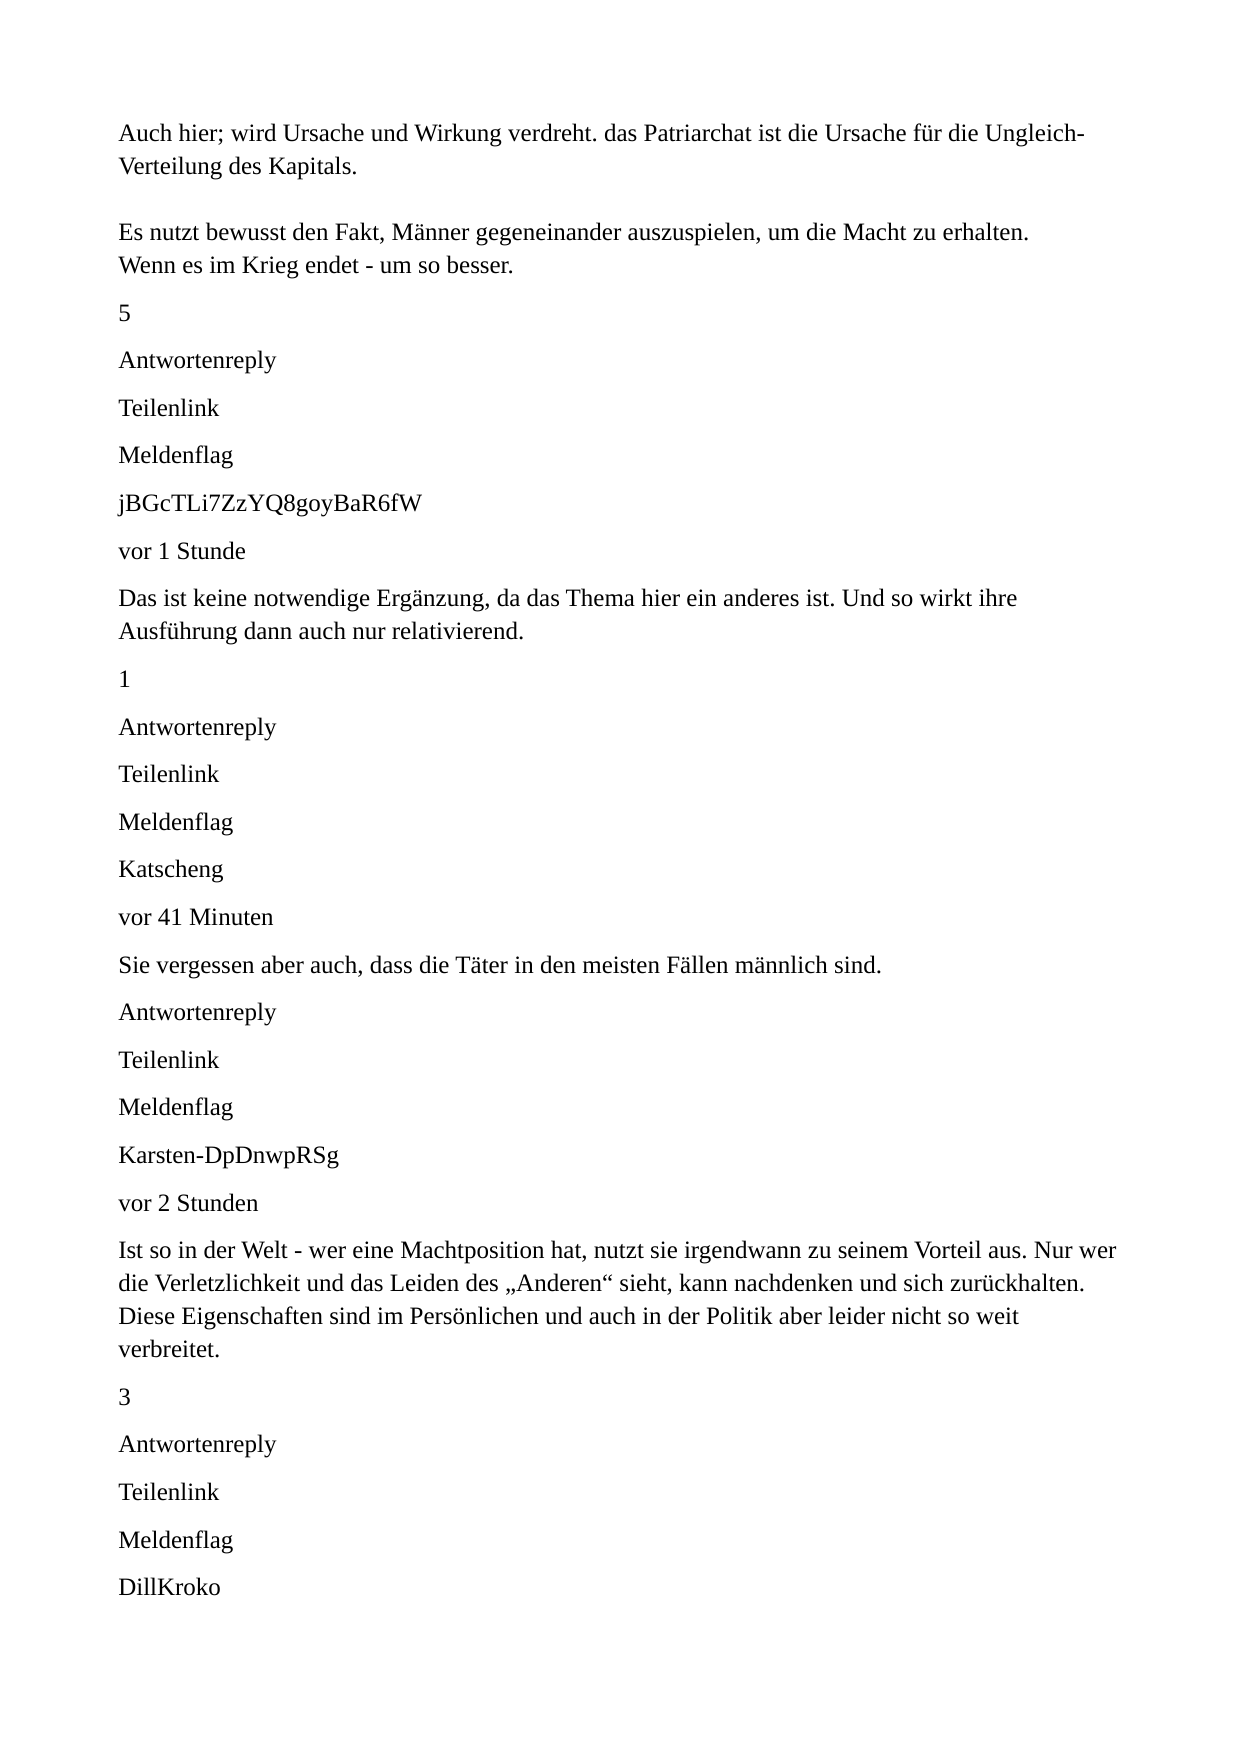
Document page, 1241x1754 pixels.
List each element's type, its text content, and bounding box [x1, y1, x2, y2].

text vor 2 Stunden [118, 1188, 1122, 1216]
text DillKroko [118, 1572, 1122, 1601]
text 3 [118, 1382, 1122, 1411]
text Meldenflag [118, 1525, 1122, 1553]
text vor 41 Minuten [118, 902, 1122, 931]
text Antwortenreply [118, 997, 1122, 1026]
text Teilenlink [118, 1045, 1122, 1074]
text Antwortenreply [118, 345, 1122, 374]
text jBGcTLi7ZzYQ8goyBaR6fW [118, 488, 1122, 517]
text Karsten-DpDnwpRSg [118, 1140, 1122, 1169]
text Antwortenreply [118, 1429, 1122, 1458]
text Meldenflag [118, 441, 1122, 469]
text 5 [118, 298, 1122, 327]
text Teilenlink [118, 759, 1122, 788]
text Meldenflag [118, 807, 1122, 836]
text Sie vergessen aber auch, dass die Täter in den meisten Fällen männlich sind. [118, 950, 1122, 978]
text Das ist keine notwendige Ergänzung, da das Thema hier ein anderes ist. Und so wirkt ihre Ausführung dann auch nur relativierend. [118, 583, 1122, 645]
text Antwortenreply [118, 712, 1122, 740]
text vor 1 Stunde [118, 536, 1122, 564]
text 1 [118, 664, 1122, 693]
text Katscheng [118, 854, 1122, 883]
text Teilenlink [118, 393, 1122, 422]
text Auch hier; wird Ursache und Wirkung verdreht. das Patriarchat ist die Ursache für die Ungleich-Verteilung des Kapitals. Es nutzt bewusst den Fakt, Männer gegeneinander auszuspielen, um die Macht zu erhalten. Wenn es im Krieg endet - um so besser. [118, 118, 1122, 279]
text Ist so in der Welt - wer eine Machtposition hat, nutzt sie irgendwann zu seinem Vorteil aus. Nur wer die Verletzlichkeit und das Leiden des „Anderen“ sieht, kann nachdenken und sich zurückhalten. Diese Eigenschaften sind im Persönlichen und auch in der Politik aber leider nicht so weit verbreitet. [118, 1235, 1122, 1363]
text Meldenflag [118, 1092, 1122, 1121]
text Teilenlink [118, 1477, 1122, 1506]
